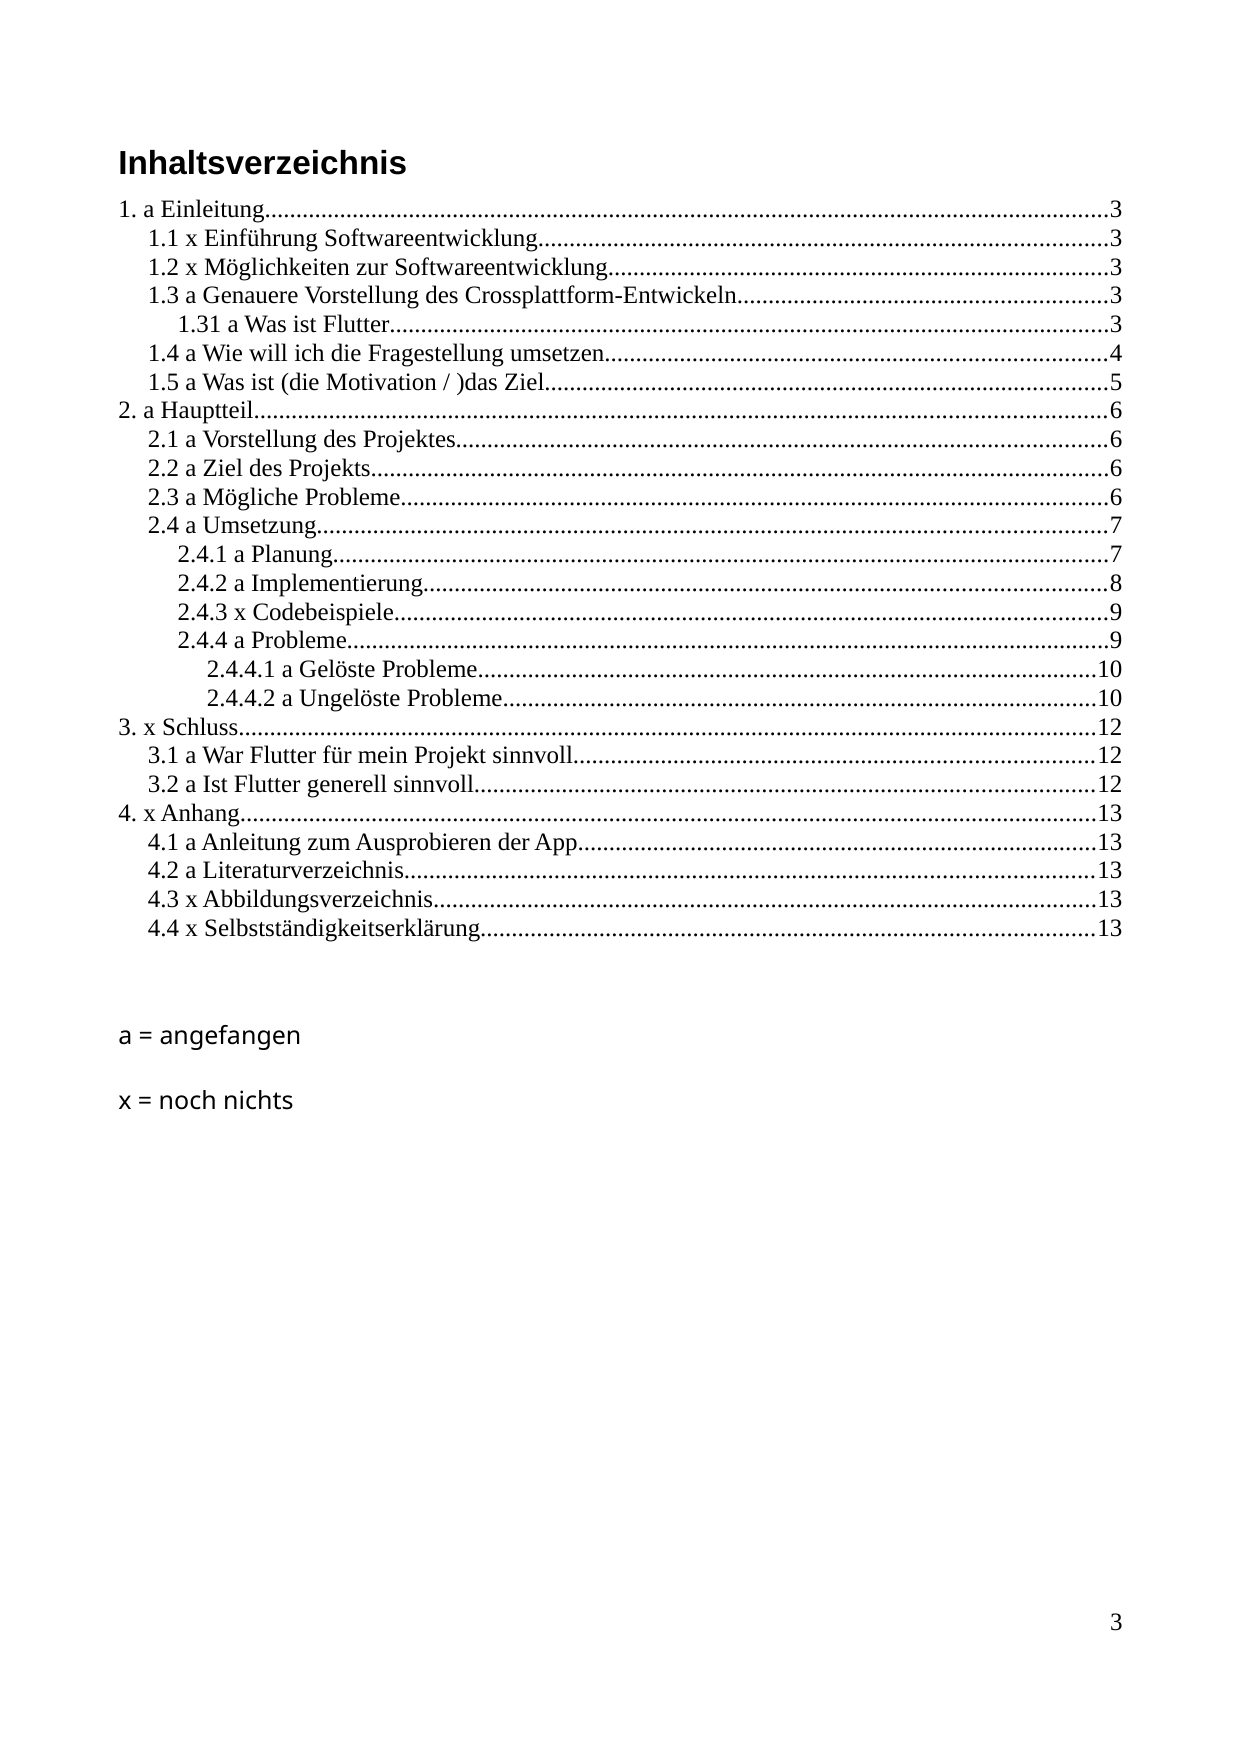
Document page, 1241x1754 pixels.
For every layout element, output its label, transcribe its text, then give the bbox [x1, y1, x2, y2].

text 1.1 x Einführung Softwareentwicklung 3 [148, 223, 1122, 252]
text 2.4.3 x Codebeispiele 9 [177, 597, 1122, 625]
text 2.4.2 a Implementierung 8 [177, 568, 1122, 597]
text 2.1 a Vorstellung des Projektes 6 [148, 424, 1122, 453]
text 4.4 x Selbstständigkeitserklärung 13 [148, 913, 1122, 942]
text 4. x Anhang 13 [118, 798, 1122, 827]
text 2.3 a Mögliche Probleme 6 [148, 482, 1122, 510]
text 1.5 a Was ist (die Motivation / )das Ziel 5 [148, 367, 1122, 395]
text 3.1 a War Flutter für mein Projekt sinnvoll 12 [148, 740, 1122, 769]
text 2.4.4.2 a Ungelöste Probleme 10 [207, 683, 1122, 712]
subtitle Inhaltsverzeichnis [118, 143, 1122, 182]
text 2.4.1 a Planung 7 [177, 539, 1122, 568]
text 3.2 a Ist Flutter generell sinnvoll 12 [148, 769, 1122, 798]
text 4.2 a Literaturverzeichnis 13 [148, 855, 1122, 884]
text 1.2 x Möglichkeiten zur Softwareentwicklung 3 [148, 252, 1122, 280]
text 1.3 a Genauere Vorstellung des Crossplattform-Entwickeln 3 [148, 280, 1122, 309]
text 4.1 a Anleitung zum Ausprobieren der App 13 [148, 827, 1122, 855]
text 1.4 a Wie will ich die Fragestellung umsetzen 4 [148, 338, 1122, 367]
text 1.31 a Was ist Flutter 3 [177, 309, 1122, 338]
text 2. a Hauptteil 6 [118, 395, 1122, 424]
text x = noch nichts [118, 1083, 1122, 1117]
text 2.4.4 a Probleme 9 [177, 625, 1122, 654]
text 3. x Schluss 12 [118, 712, 1122, 740]
text 1. a Einleitung 3 [118, 194, 1122, 223]
text 2.2 a Ziel des Projekts 6 [148, 453, 1122, 482]
text 2.4 a Umsetzung 7 [148, 510, 1122, 539]
text a = angefangen [118, 1017, 1122, 1051]
text 2.4.4.1 a Gelöste Probleme 10 [207, 654, 1122, 683]
text 4.3 x Abbildungsverzeichnis 13 [148, 884, 1122, 913]
